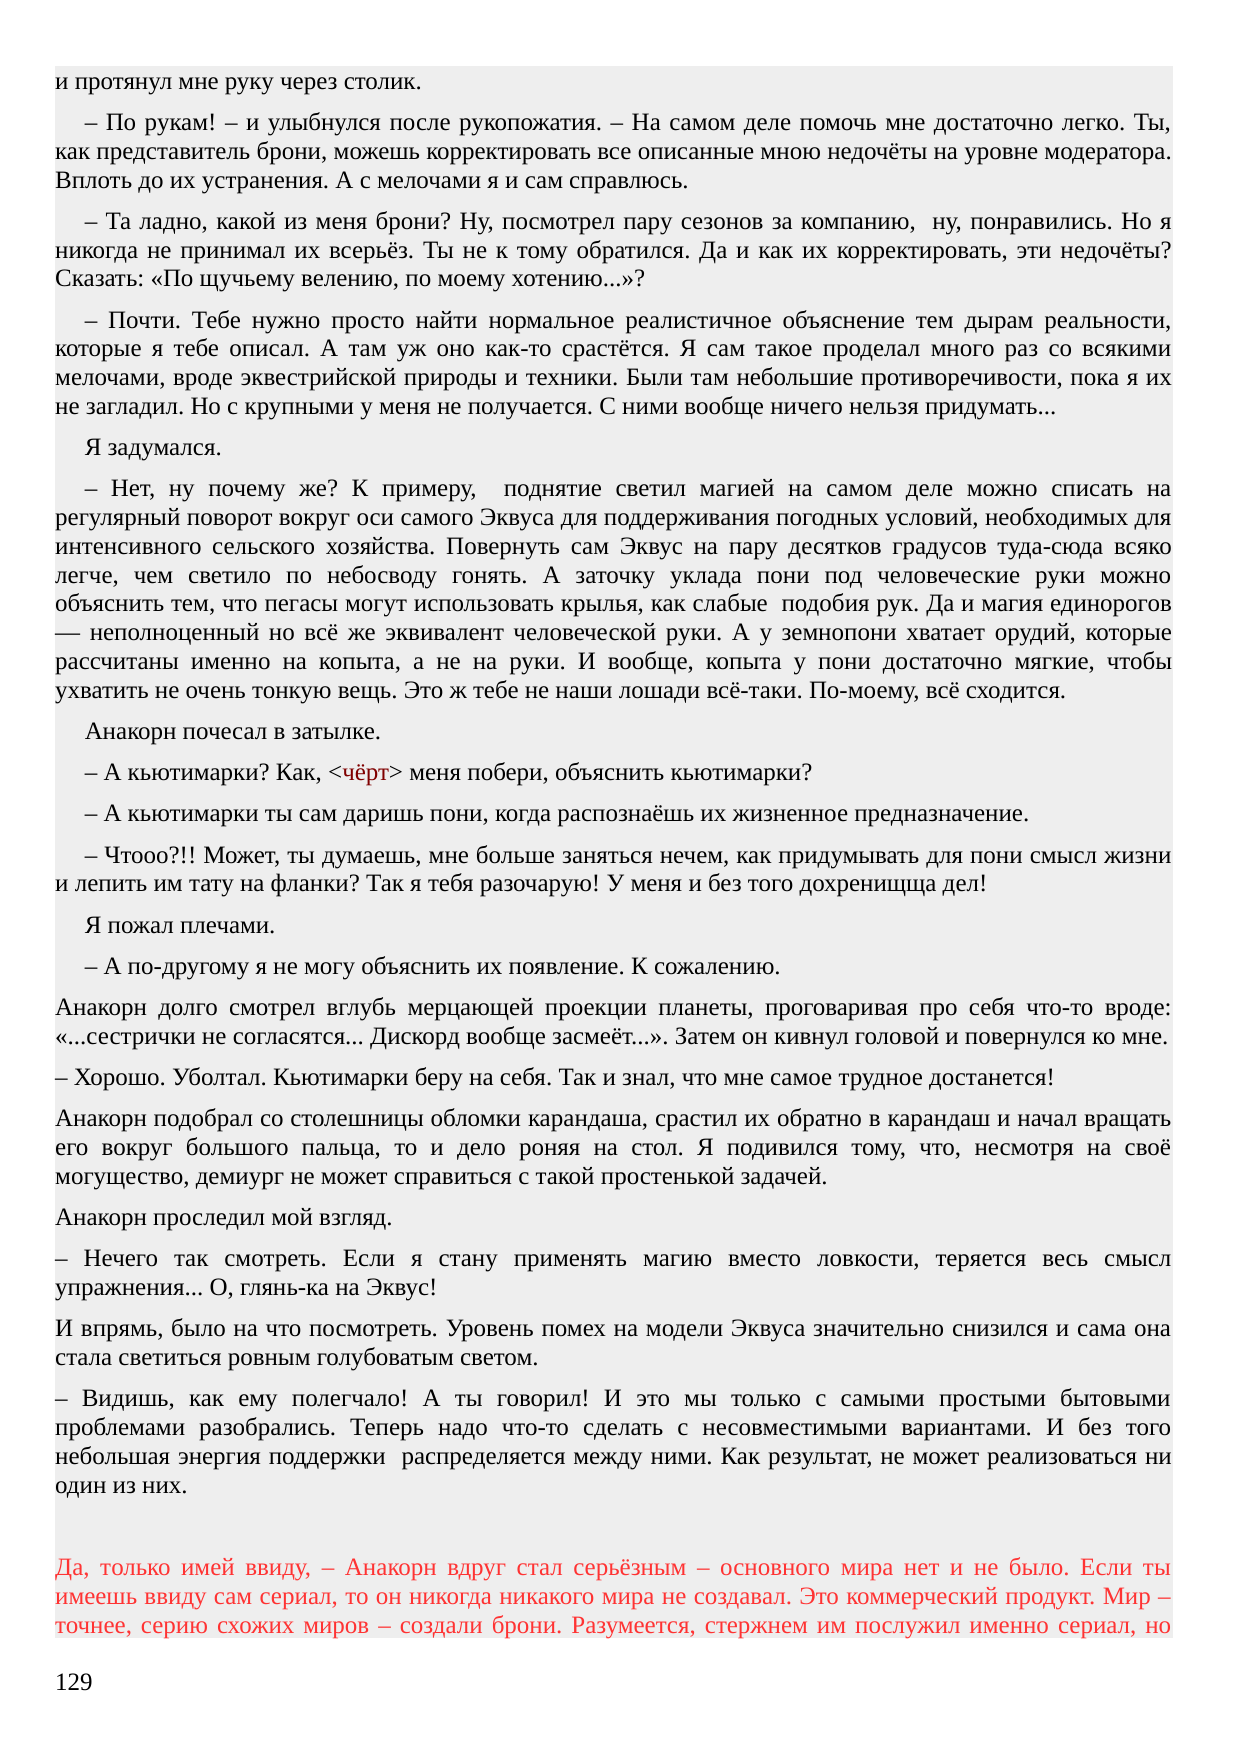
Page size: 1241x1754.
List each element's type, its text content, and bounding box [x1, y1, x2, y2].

text – Нечего так смотреть. Если я стану применять магию вместо ловкости, теряется весь смысл упражнения... О, глянь-ка на Эквус! [55, 1243, 1173, 1301]
text Анакорн почесал в затылке. [55, 716, 1173, 745]
text – А по-другому я не могу объяснить их появление. К сожалению. [55, 951, 1173, 980]
text – А кьютимарки? Как, <чёрт> меня побери, объяснить кьютимарки? [55, 757, 1173, 786]
text – А кьютимарки ты сам даришь пони, когда распознаёшь их жизненное предназначение. [55, 798, 1173, 827]
text – Хорошо. Уболтал. Кьютимарки беру на себя. Так и знал, что мне самое трудное достанется! [55, 1062, 1173, 1091]
text – По рукам! – и улыбнулся после рукопожатия. – На самом деле помочь мне достаточно легко. Ты, как представитель брони, можешь корректировать все описанные мною недочёты на уровне модератора. Вплоть до их устранения. А с мелочами я и сам справлюсь. [55, 107, 1173, 193]
text Анакорн долго смотрел вглубь мерцающей проекции планеты, проговаривая про себя что-то вроде: «...сестрички не согласятся... Дискорд вообще засмеёт...». Затем он кивнул головой и повернулся ко мне. [55, 992, 1173, 1050]
text Да, только имей ввиду, – Анакорн вдруг стал серьёзным – основного мира нет и не было. Если ты имеешь ввиду сам сериал, то он никогда никакого мира не создавал. Это коммерческий продукт. Мир – точнее, серию схожих миров – создали брони. Разумеется, стержнем им послужил именно сериал, но [55, 1552, 1173, 1638]
text Анакорн проследил мой взгляд. [55, 1202, 1173, 1231]
text Анакорн подобрал со столешницы обломки карандаша, срастил их обратно в карандаш и начал вращать его вокруг большого пальца, то и дело роняя на стол. Я подивился тому, что, несмотря на своё могущество, демиург не может справиться с такой простенькой задачей. [55, 1103, 1173, 1190]
text Я пожал плечами. [55, 910, 1173, 938]
text – Чтооо?!! Может, ты думаешь, мне больше заняться нечем, как придумывать для пони смысл жизни и лепить им тату на фланки? Так я тебя разочарую! У меня и без того дохренищща дел! [55, 840, 1173, 897]
text – Почти. Тебе нужно просто найти нормальное реалистичное объяснение тем дырам реальности, которые я тебе описал. А там уж оно как-то срастётся. Я сам такое проделал много раз со всякими мелочами, вроде эквестрийской природы и техники. Были там небольшие противоречивости, пока я их не загладил. Но с крупными у меня не получается. С ними вообще ничего нельзя придумать... [55, 305, 1173, 420]
text – Нет, ну почему же? К примеру, поднятие светил магией на самом деле можно списать на регулярный поворот вокруг оси самого Эквуса для поддерживания погодных условий, необходимых для интенсивного сельского хозяйства. Повернуть сам Эквус на пару десятков градусов туда-сюда всяко легче, чем светило по небосводу гонять. А заточку уклада пони под человеческие руки можно объяснить тем, что пегасы могут использовать крылья, как слабые подобия рук. Да и магия единорогов — неполноценный но всё же эквивалент человеческой руки. А у земнопони хватает орудий, которые рассчитаны именно на копыта, а не на руки. И вообще, копыта у пони достаточно мягкие, чтобы ухватить не очень тонкую вещь. Это ж тебе не наши лошади всё-таки. По-моему, всё сходится. [55, 473, 1173, 703]
text Я задумался. [55, 432, 1173, 461]
text – Та ладно, какой из меня брони? Ну, посмотрел пару сезонов за компанию, ну, понравились. Но я никогда не принимал их всерьёз. Ты не к тому обратился. Да и как их корректировать, эти недочёты? Сказать: «По щучьему велению, по моему хотению...»? [55, 206, 1173, 292]
text и протянул мне руку через столик. [55, 66, 1173, 95]
text – Видишь, как ему полегчало! А ты говорил! И это мы только с самыми простыми бытовыми проблемами разобрались. Теперь надо что-то сделать с несовместимыми вариантами. И без того небольшая энергия поддержки распределяется между ними. Как результат, не может реализоваться ни один из них. [55, 1383, 1173, 1498]
text И впрямь, было на что посмотреть. Уровень помех на модели Эквуса значительно снизился и сама она стала светиться ровным голубоватым светом. [55, 1313, 1173, 1371]
